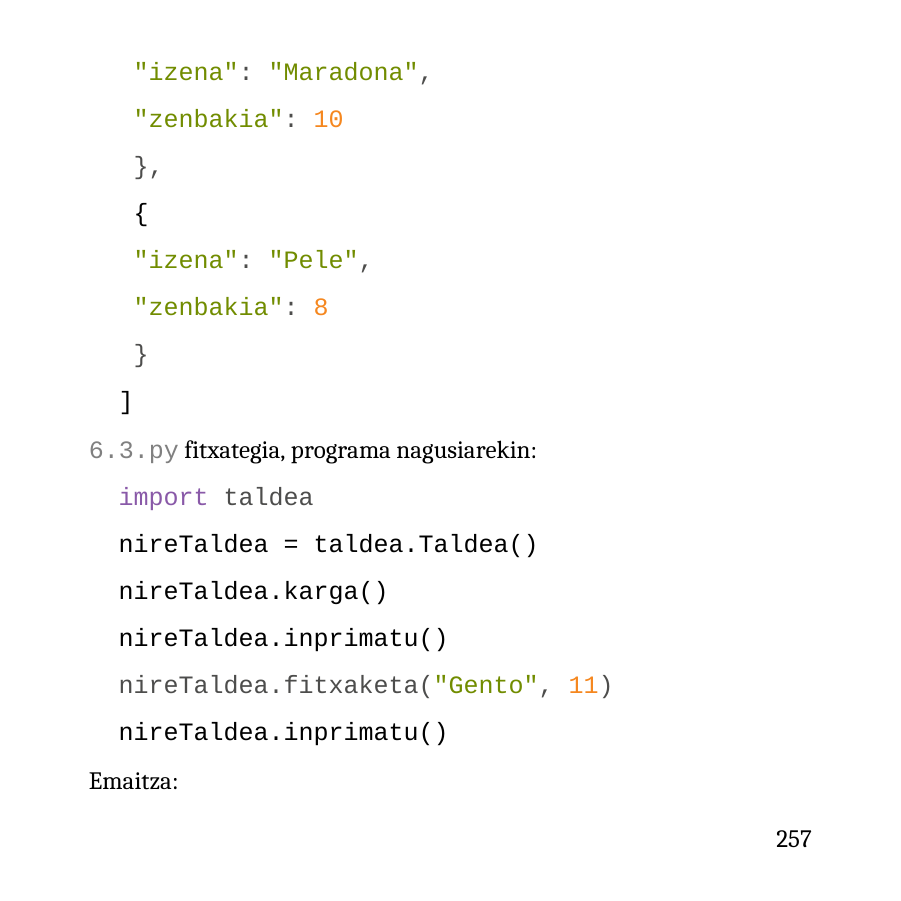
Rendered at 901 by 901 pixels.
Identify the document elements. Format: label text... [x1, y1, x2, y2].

text Emaitza: [89, 767, 811, 796]
text "izena": "Maradona", [118, 59, 811, 87]
text "izena": "Pele", [118, 247, 811, 276]
text "zenbakia": 10 [118, 106, 811, 134]
text nireTaldea.inprimatu() [118, 720, 811, 748]
text nireTaldea.karga() [118, 579, 811, 607]
text 6.3.py fitxategia, programa nagusiarekin: [89, 436, 811, 466]
text "zenbakia": 8 [118, 294, 811, 323]
text { [118, 200, 811, 229]
text nireTaldea.fitxaketa("Gento", 11) [118, 673, 811, 701]
text import taldea [118, 484, 811, 513]
text nireTaldea.inprimatu() [118, 626, 811, 654]
text }, [118, 153, 811, 182]
text nireTaldea = taldea.Taldea() [118, 532, 811, 560]
text ] [118, 389, 811, 417]
text } [118, 342, 811, 370]
